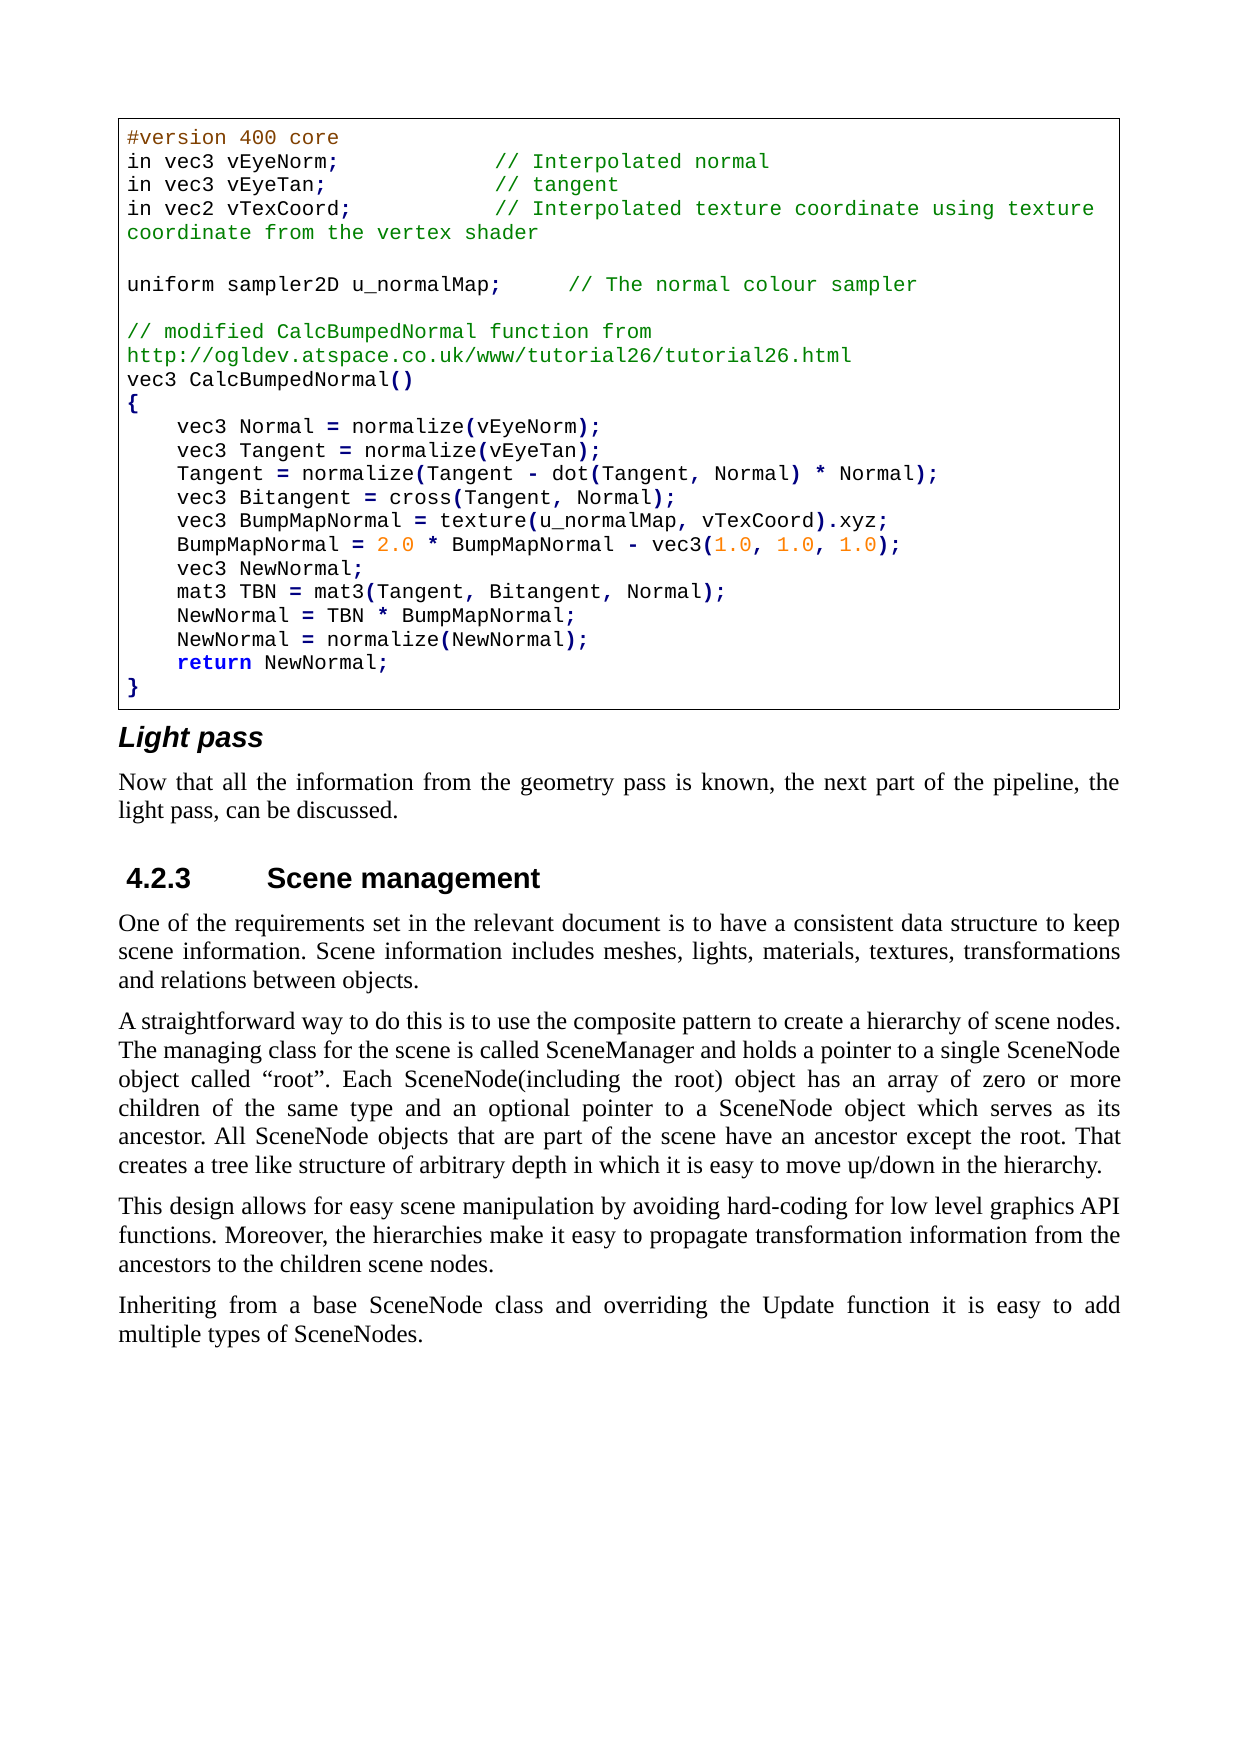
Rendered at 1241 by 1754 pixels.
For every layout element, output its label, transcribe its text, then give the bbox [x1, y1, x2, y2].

text vec3 Tangent = normalize(vEyeTan); [127, 439, 1110, 463]
text in vec2 vTexCoord; // Interpolated texture coordinate using texture coordinate from the vertex shader [127, 198, 1110, 245]
subtitle Scene management [118, 862, 1122, 895]
text BumpMapNormal = 2.0 * BumpMapNormal - vec3(1.0, 1.0, 1.0); [127, 534, 1110, 558]
text Now that all the information from the geometry pass is known, the next part of the pipeline, the light pass, can be discussed. [118, 767, 1122, 824]
text This design allows for easy scene manipulation by avoiding hard-coding for low level graphics API functions. Moreover, the hierarchies make it easy to propagate transformation information from the ancestors to the children scene nodes. [118, 1191, 1122, 1278]
text NewNormal = normalize(NewNormal); [127, 629, 1110, 652]
text vec3 BumpMapNormal = texture(u_normalMap, vTexCoord).xyz; [127, 511, 1110, 534]
text #version 400 core [127, 127, 1110, 151]
text { [127, 392, 1110, 416]
text vec3 CalcBumpedNormal() [127, 369, 1110, 392]
text One of the requirements set in the relevant document is to have a consistent data structure to keep scene information. Scene information includes meshes, lights, materials, textures, transformations and relations between objects. [118, 908, 1122, 994]
text uniform sampler2D u_normalMap; // The normal colour sampler [127, 274, 1110, 298]
text in vec3 vEyeTan; // tangent [127, 174, 1110, 198]
text mat3 TBN = mat3(Tangent, Bitangent, Normal); [127, 581, 1110, 605]
subtitle Light pass [118, 118, 1122, 754]
text A straightforward way to do this is to use the composite pattern to create a hierarchy of scene nodes. The managing class for the scene is called SceneManager and holds a pointer to a single SceneNode object called “root”. Each SceneNode(including the root) object has an array of zero or more children of the same type and an optional pointer to a SceneNode object which serves as its ancestor. All SceneNode objects that are part of the scene have an ancestor except the root. That creates a tree like structure of arbitrary depth in which it is easy to move up/down in the hierarchy. [118, 1006, 1122, 1179]
text Inheriting from a base SceneNode class and overriding the Update function it is easy to add multiple types of SceneNodes. [118, 1290, 1122, 1348]
text in vec3 vEyeNorm; // Interpolated normal [127, 151, 1110, 174]
text return NewNormal; [127, 652, 1110, 676]
text NewNormal = TBN * BumpMapNormal; [127, 605, 1110, 629]
text vec3 Bitangent = cross(Tangent, Normal); [127, 487, 1110, 511]
text vec3 NewNormal; [127, 558, 1110, 581]
text Tangent = normalize(Tangent - dot(Tangent, Normal) * Normal); [127, 463, 1110, 487]
text // modified CalcBumpedNormal function from http://ogldev.atspace.co.uk/www/tutorial26/tutorial26.html [127, 321, 1110, 369]
text } [127, 676, 1110, 700]
text vec3 Normal = normalize(vEyeNorm); [127, 416, 1110, 439]
